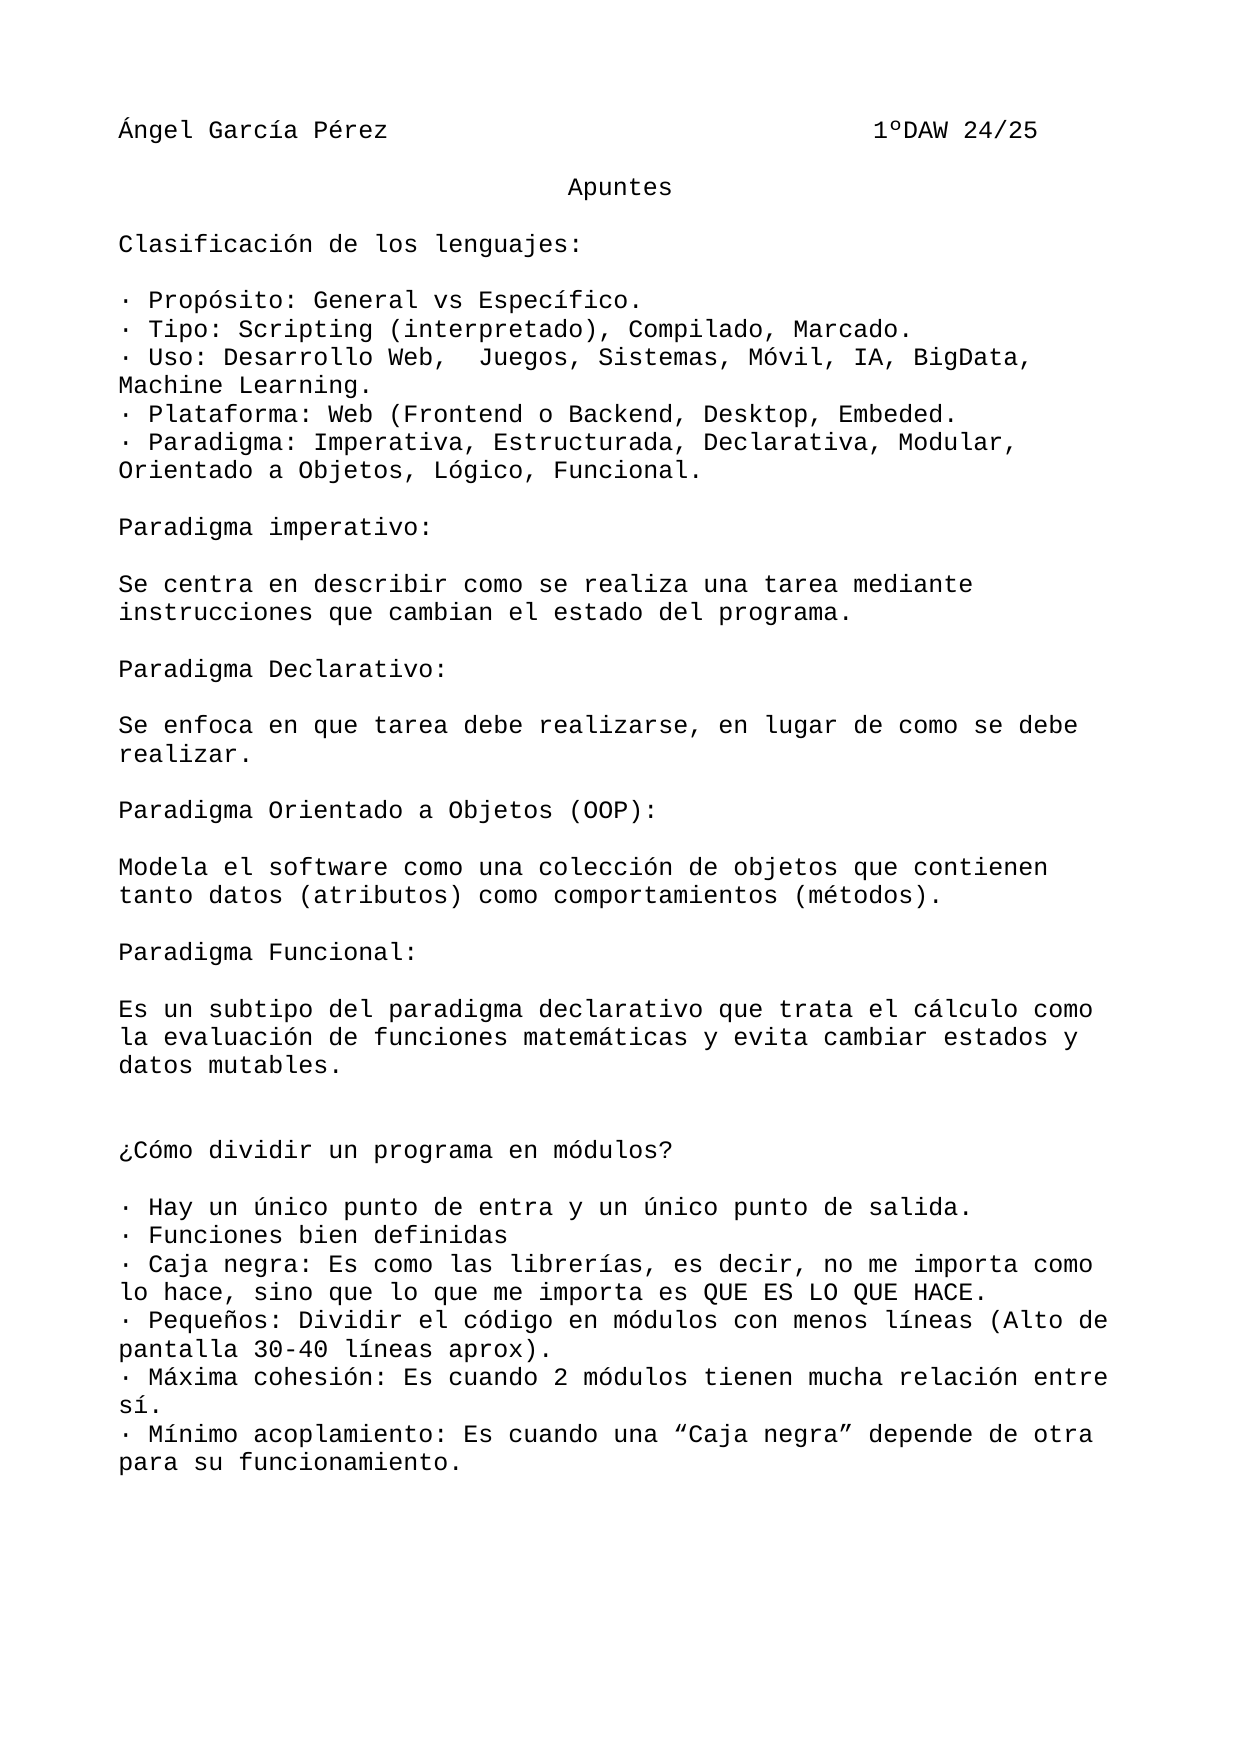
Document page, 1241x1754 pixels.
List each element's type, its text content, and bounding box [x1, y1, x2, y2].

text Paradigma Funcional: [118, 940, 1122, 968]
text Ángel García Pérez 1ºDAW 24/25 [118, 118, 1122, 146]
text · Plataforma: Web (Frontend o Backend, Desktop, Embeded. [118, 401, 1122, 430]
text · Propósito: General vs Específico. [118, 288, 1122, 316]
text Se enfoca en que tarea debe realizarse, en lugar de como se debe realizar. [118, 713, 1122, 770]
text Clasificación de los lenguajes: [118, 231, 1122, 260]
text Se centra en describir como se realiza una tarea mediante instrucciones que cambian el estado del programa. [118, 571, 1122, 628]
text · Caja negra: Es como las librerías, es decir, no me importa como lo hace, sino que lo que me importa es QUE ES LO QUE HACE. [118, 1251, 1122, 1308]
text Paradigma Declarativo: [118, 656, 1122, 685]
text · Paradigma: Imperativa, Estructurada, Declarativa, Modular, Orientado a Objetos, Lógico, Funcional. [118, 430, 1122, 486]
text · Funciones bien definidas [118, 1223, 1122, 1251]
text · Hay un único punto de entra y un único punto de salida. [118, 1195, 1122, 1223]
text · Uso: Desarrollo Web, Juegos, Sistemas, Móvil, IA, BigData, Machine Learning. [118, 345, 1122, 401]
text Paradigma Orientado a Objetos (OOP): [118, 798, 1122, 826]
text · Tipo: Scripting (interpretado), Compilado, Marcado. [118, 316, 1122, 345]
text · Pequeños: Dividir el código en módulos con menos líneas (Alto de pantalla 30-40 líneas aprox). [118, 1308, 1122, 1365]
text Paradigma imperativo: [118, 515, 1122, 543]
text Modela el software como una colección de objetos que contienen tanto datos (atributos) como comportamientos (métodos). [118, 855, 1122, 911]
text · Mínimo acoplamiento: Es cuando una “Caja negra” depende de otra para su funcionamiento. [118, 1421, 1122, 1478]
text Apuntes [118, 175, 1122, 203]
text · Máxima cohesión: Es cuando 2 módulos tienen mucha relación entre sí. [118, 1365, 1122, 1421]
text ¿Cómo dividir un programa en módulos? [118, 1138, 1122, 1166]
text Es un subtipo del paradigma declarativo que trata el cálculo como la evaluación de funciones matemáticas y evita cambiar estados y datos mutables. [118, 996, 1122, 1081]
